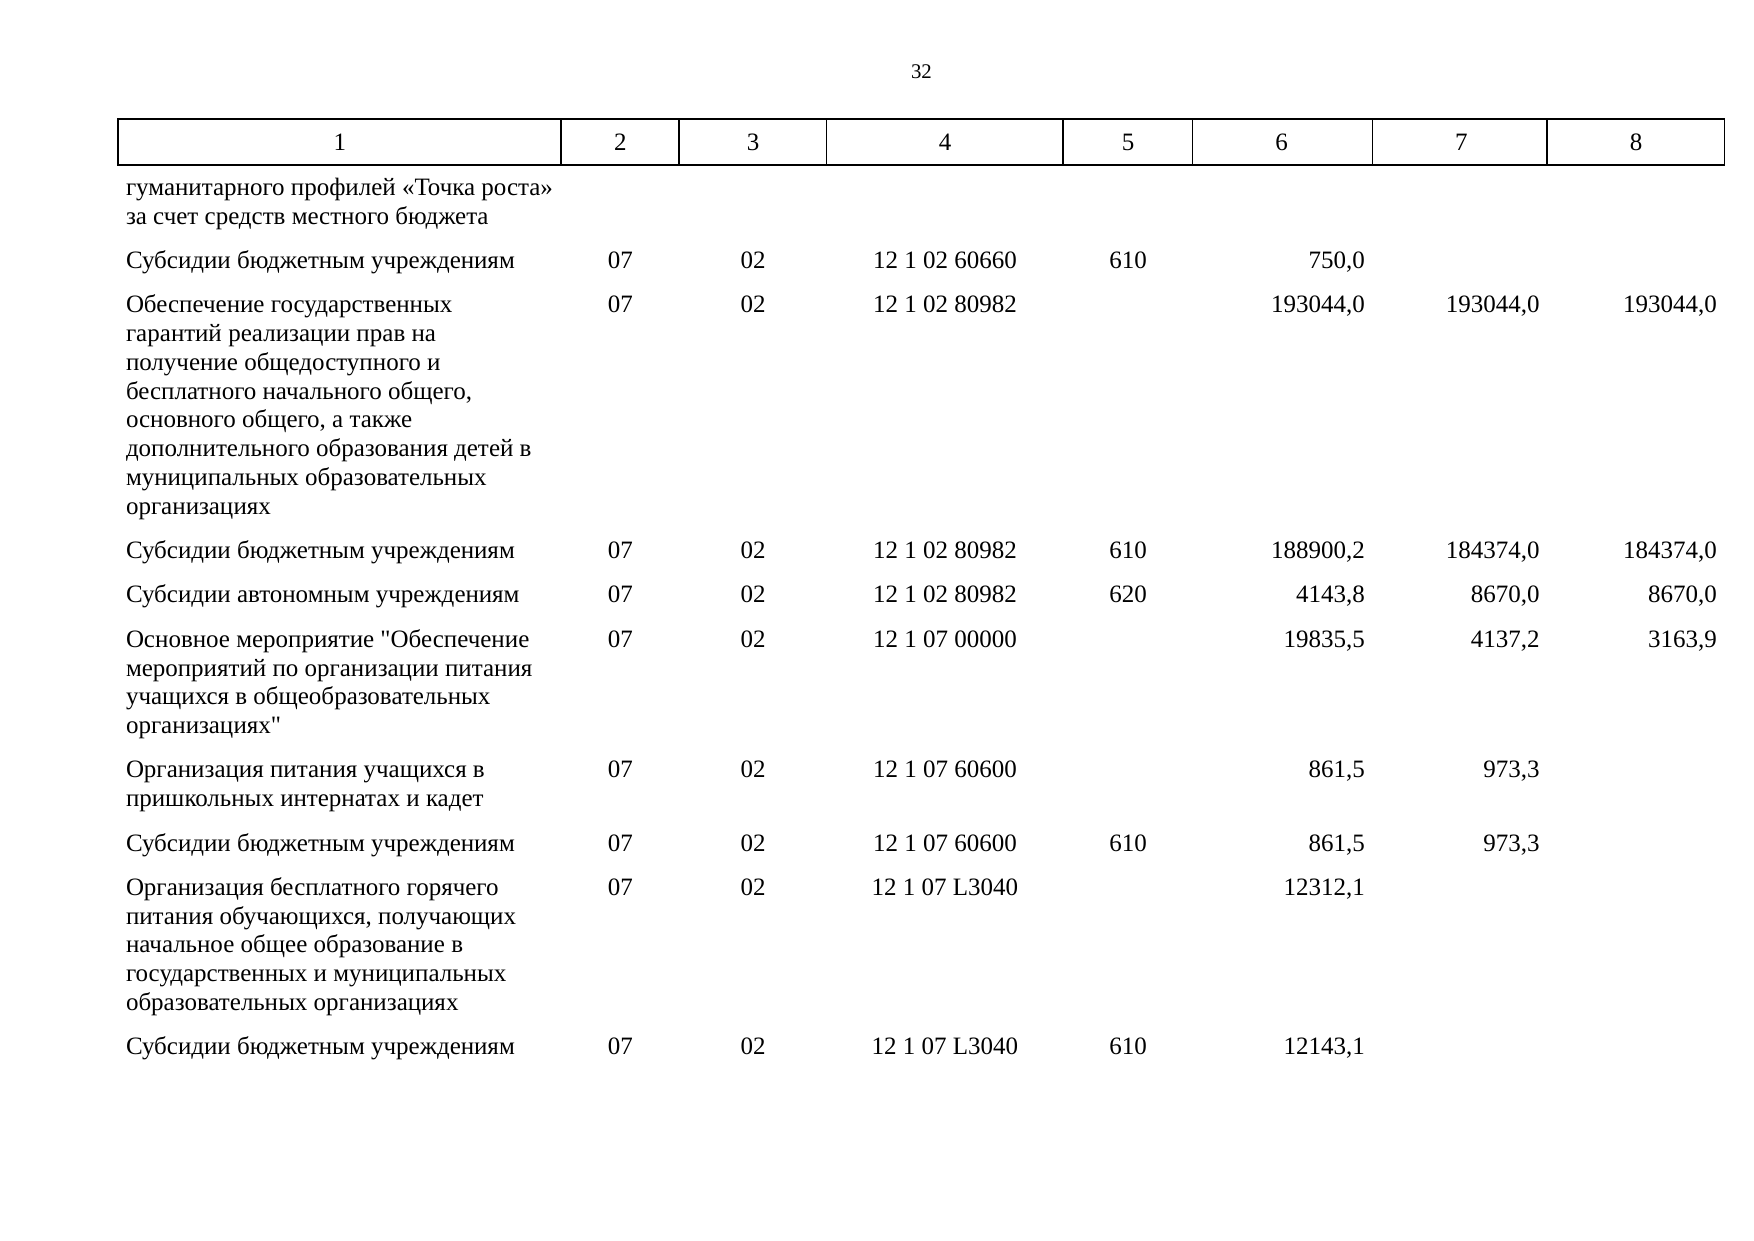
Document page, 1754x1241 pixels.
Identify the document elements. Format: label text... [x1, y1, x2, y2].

table_cell 12143,1 [1193, 1024, 1372, 1068]
table_cell Организация бесплатного горячего питания обучающихся, получающих начальное общее образование в государственных и муниципальных образовательных организациях [118, 864, 561, 1023]
table_cell 193044,0 [1547, 282, 1724, 527]
table_header 2 [569, 128, 671, 156]
table_cell [1063, 616, 1193, 747]
table_cell 07 [561, 864, 679, 1023]
table_cell 02 [679, 864, 827, 1023]
table_cell 07 [561, 527, 679, 572]
table_cell [679, 166, 827, 237]
table_cell 184374,0 [1372, 527, 1547, 572]
table_cell [1372, 166, 1547, 237]
table_cell 07 [561, 1024, 679, 1068]
table_header [562, 120, 678, 164]
table_cell 12312,1 [1193, 864, 1372, 1023]
table_cell [1372, 237, 1547, 282]
table_cell 02 [679, 616, 827, 747]
table_cell 861,5 [1193, 747, 1372, 820]
table_cell 02 [679, 282, 827, 527]
table_header [1373, 120, 1546, 164]
table_cell 12 1 02 80982 [827, 282, 1063, 527]
table_cell гуманитарного профилей «Точка роста» за счет средств местного бюджета [118, 166, 561, 237]
table_cell [1547, 237, 1724, 282]
table_cell 12 1 07 60600 [827, 820, 1063, 864]
table_cell 610 [1063, 527, 1193, 572]
table_cell 861,5 [1193, 820, 1372, 864]
table_cell 12 1 07 L3040 [827, 1024, 1063, 1068]
table_cell [1063, 864, 1193, 1023]
table_header 7 [1380, 128, 1542, 156]
table_cell 973,3 [1372, 747, 1547, 820]
table_cell 07 [561, 282, 679, 527]
table_cell 02 [679, 572, 827, 616]
table_cell [1547, 166, 1724, 237]
table_cell Основное мероприятие "Обеспечение мероприятий по организации питания учащихся в общеобразовательных организациях" [118, 616, 561, 747]
table_cell 4137,2 [1372, 616, 1547, 747]
table_cell 02 [679, 237, 827, 282]
table_cell 8670,0 [1372, 572, 1547, 616]
table_cell 973,3 [1372, 820, 1547, 864]
table_cell 19835,5 [1193, 616, 1372, 747]
table_cell 193044,0 [1372, 282, 1547, 527]
table_cell [1547, 820, 1724, 864]
table_cell 8670,0 [1547, 572, 1724, 616]
table_cell 02 [679, 820, 827, 864]
table_cell [1372, 1024, 1547, 1068]
table_cell 12 1 02 60660 [827, 237, 1063, 282]
table_cell [561, 166, 679, 237]
table_cell Субсидии бюджетным учреждениям [118, 820, 561, 864]
table_cell 750,0 [1193, 237, 1372, 282]
table_cell [1063, 282, 1193, 527]
table_cell [1063, 747, 1193, 820]
table_cell Субсидии бюджетным учреждениям [118, 527, 561, 572]
table_header [827, 120, 1062, 164]
table_cell 193044,0 [1193, 282, 1372, 527]
table_header [680, 120, 826, 164]
table_cell 188900,2 [1193, 527, 1372, 572]
table_cell 3163,9 [1547, 616, 1724, 747]
table_cell 12 1 02 80982 [827, 527, 1063, 572]
table_cell Субсидии бюджетным учреждениям [118, 237, 561, 282]
table_cell 610 [1063, 820, 1193, 864]
table_cell 07 [561, 820, 679, 864]
table_cell Обеспечение государственных гарантий реализации прав на получение общедоступного и бесплатного начального общего, основного общего, а также дополнительного образования детей в муниципальных образовательных организациях [118, 282, 561, 527]
table_cell 07 [561, 572, 679, 616]
table_header 6 [1201, 128, 1362, 156]
table_cell 12 1 02 80982 [827, 572, 1063, 616]
table_cell Субсидии бюджетным учреждениям [118, 1024, 561, 1068]
table_cell [1547, 864, 1724, 1023]
table_cell 02 [679, 1024, 827, 1068]
table_cell 12 1 07 60600 [827, 747, 1063, 820]
table_cell [827, 166, 1063, 237]
table_cell [1547, 1024, 1724, 1068]
table_cell 610 [1063, 237, 1193, 282]
table_cell 4143,8 [1193, 572, 1372, 616]
table_cell 184374,0 [1547, 527, 1724, 572]
table_header [1548, 120, 1724, 164]
table_cell Организация питания учащихся в пришкольных интернатах и кадет [118, 747, 561, 820]
table_header [119, 120, 560, 164]
table_header 1 [126, 128, 553, 156]
table_header 8 [1555, 128, 1716, 156]
table_cell 12 1 07 00000 [827, 616, 1063, 747]
table_cell 12 1 07 L3040 [827, 864, 1063, 1023]
table_cell 610 [1063, 1024, 1193, 1068]
table_header 5 [1071, 128, 1185, 156]
table_header 3 [687, 128, 819, 156]
table_cell 02 [679, 747, 827, 820]
table_cell 620 [1063, 572, 1193, 616]
table_header [1193, 120, 1372, 164]
table_header [1064, 120, 1192, 164]
table_cell [1547, 747, 1724, 820]
table_cell 07 [561, 237, 679, 282]
table_cell [1193, 166, 1372, 237]
table_cell 07 [561, 747, 679, 820]
table_cell 02 [679, 527, 827, 572]
table_cell 07 [561, 616, 679, 747]
table_cell [1372, 864, 1547, 1023]
table_header 4 [835, 128, 1055, 156]
table_cell Субсидии автономным учреждениям [118, 572, 561, 616]
table_cell [1063, 166, 1193, 237]
